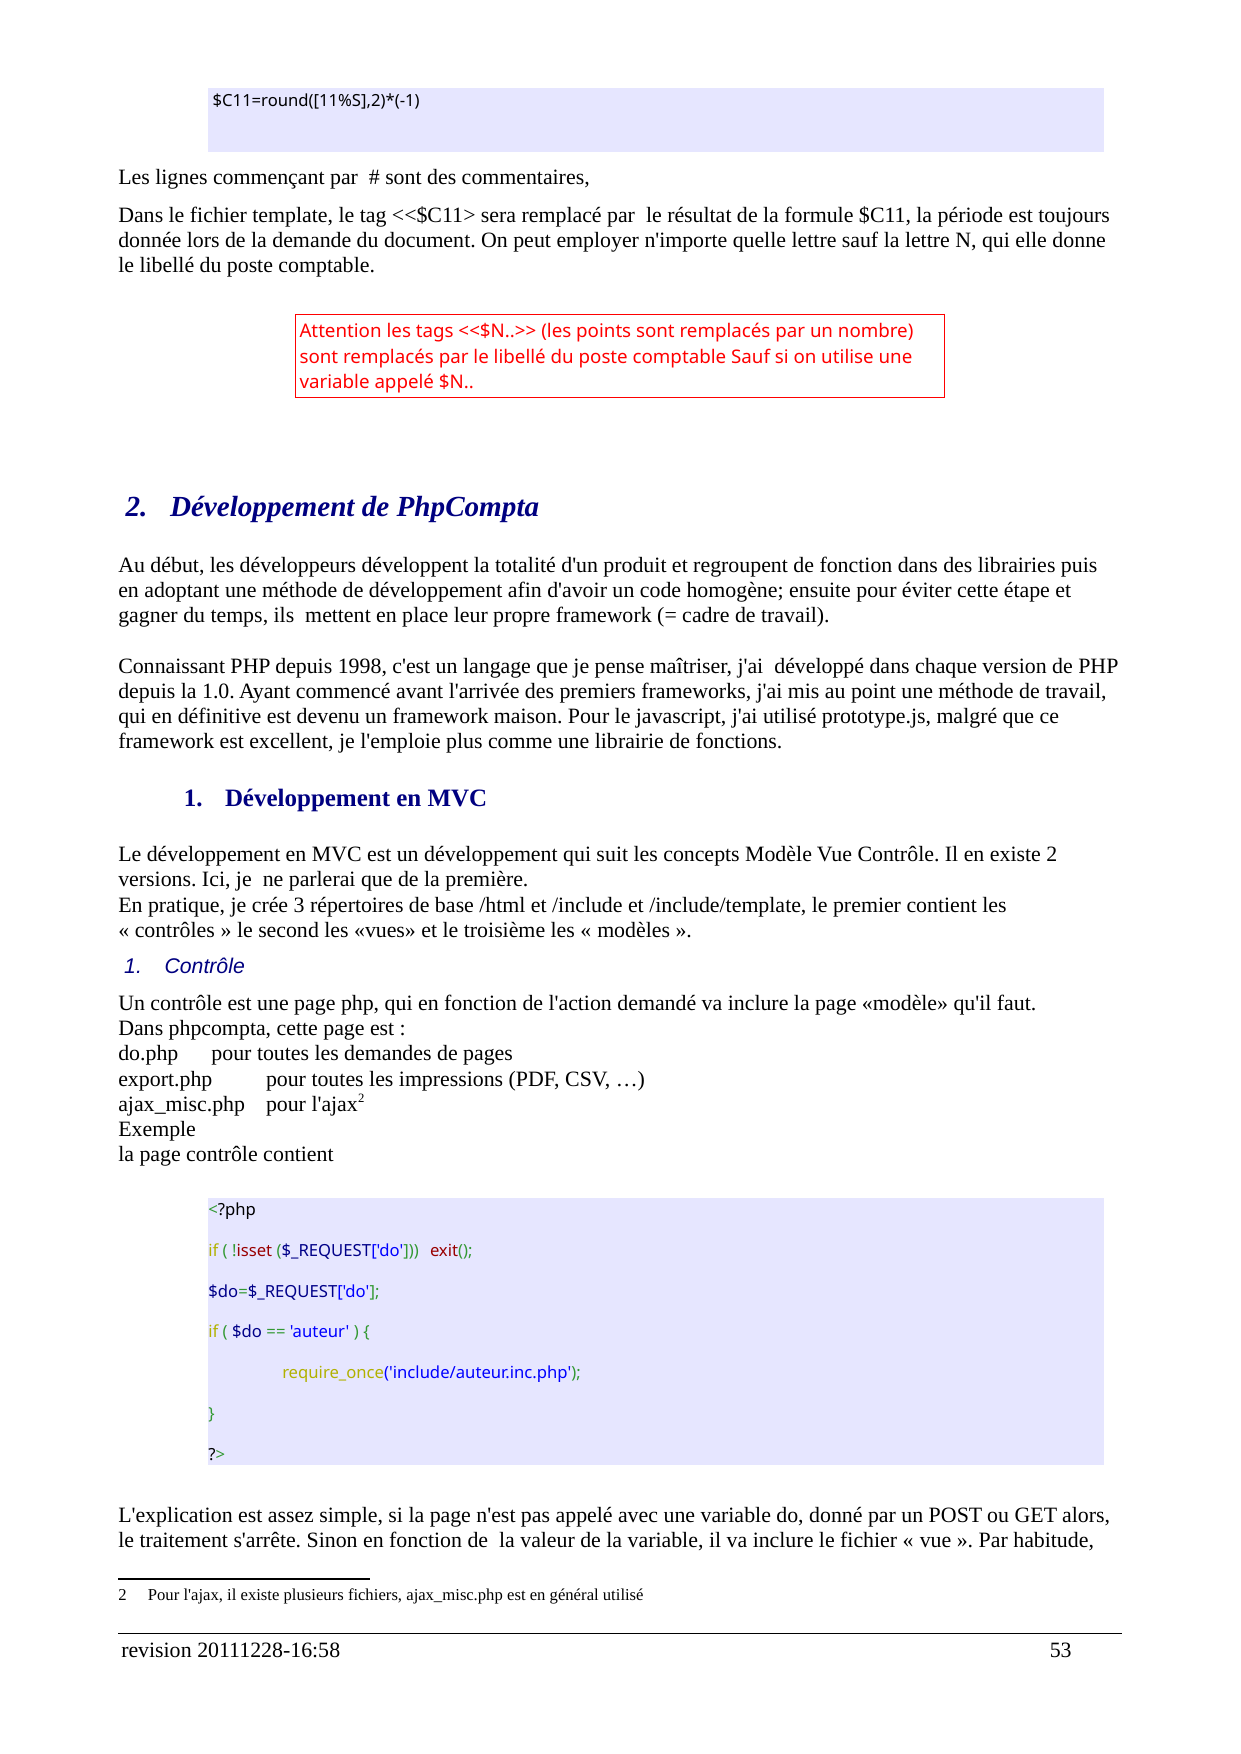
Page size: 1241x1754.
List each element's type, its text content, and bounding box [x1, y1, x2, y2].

text L'explication est assez simple, si la page n'est pas appelé avec une variable do, donné par un POST ou GET alors, le traitement s'arrête. Sinon en fonction de la valeur de la variable, il va inclure le fichier « vue ». Par habitude, [118, 1502, 1122, 1552]
text Au début, les développeurs développent la totalité d'un produit et regroupent de fonction dans des librairies puis en adoptant une méthode de développement afin d'avoir un code homogène; ensuite pour éviter cette étape et gagner du temps, ils mettent en place leur propre framework (= cadre de travail). [118, 552, 1122, 627]
text Exemple [118, 1116, 1122, 1141]
text Un contrôle est une page php, qui en fonction de l'action demandé va inclure la page «modèle» qu'il faut. [118, 990, 1122, 1015]
text do.php pour toutes les demandes de pages [118, 1040, 1122, 1066]
subtitle Développement de PhpCompta [118, 489, 1122, 522]
text En pratique, je crée 3 répertoires de base /html et /include et /include/template, le premier contient les « contrôles » le second les «vues» et le troisième les « modèles ». [118, 892, 1122, 942]
subtitle Contrôle [118, 954, 1122, 978]
text ajax_misc.php pour l'ajax [118, 1091, 1122, 1116]
text require_once('include/auteur.inc.php'); [208, 1361, 1104, 1383]
text $C11=round([11%S],2)*(-1) [208, 88, 1104, 111]
text $do=$_REQUEST['do']; [208, 1279, 1104, 1302]
text la page contrôle contient [118, 1141, 1122, 1166]
text ?> [208, 1442, 1104, 1465]
text Dans le fichier template, le tag <<$C11> sera remplacé par le résultat de la formule $C11, la période est toujours donnée lors de la demande du document. On peut employer n'importe quelle lettre sauf la lettre N, qui elle donne le libellé du poste comptable. [118, 202, 1122, 277]
text Pour l'ajax, il existe plusieurs fichiers, ajax_misc.php est en général utilisé [118, 1585, 1122, 1604]
text Le développement en MVC est un développement qui suit les concepts Modèle Vue Contrôle. Il en existe 2 versions. Ici, je ne parlerai que de la première. [118, 841, 1122, 892]
text Attention les tags <<$N..>> (les points sont remplacés par un nombre) sont remplacés par le libellé du poste comptable Sauf si on utilise une variable appelé $N.. [296, 315, 944, 397]
text Connaissant PHP depuis 1998, c'est un langage que je pense maîtriser, j'ai développé dans chaque version de PHP depuis la 1.0. Ayant commencé avant l'arrivée des premiers frameworks, j'ai mis au point une méthode de travail, qui en définitive est devenu un framework maison. Pour le javascript, j'ai utilisé prototype.js, malgré que ce framework est excellent, je l'emploie plus comme une librairie de fonctions. [118, 653, 1122, 753]
subtitle Développement en MVC [177, 783, 1122, 812]
text if ( !isset ($_REQUEST['do'])) exit(); [208, 1238, 1104, 1261]
text } [208, 1401, 1104, 1424]
text <?php [208, 1198, 1104, 1220]
text Dans phpcompta, cette page est : [118, 1015, 1122, 1040]
text if ( $do == 'auteur' ) { [208, 1320, 1104, 1343]
text Les lignes commençant par # sont des commentaires, [118, 164, 1122, 189]
text export.php pour toutes les impressions (PDF, CSV, …) [118, 1066, 1122, 1091]
